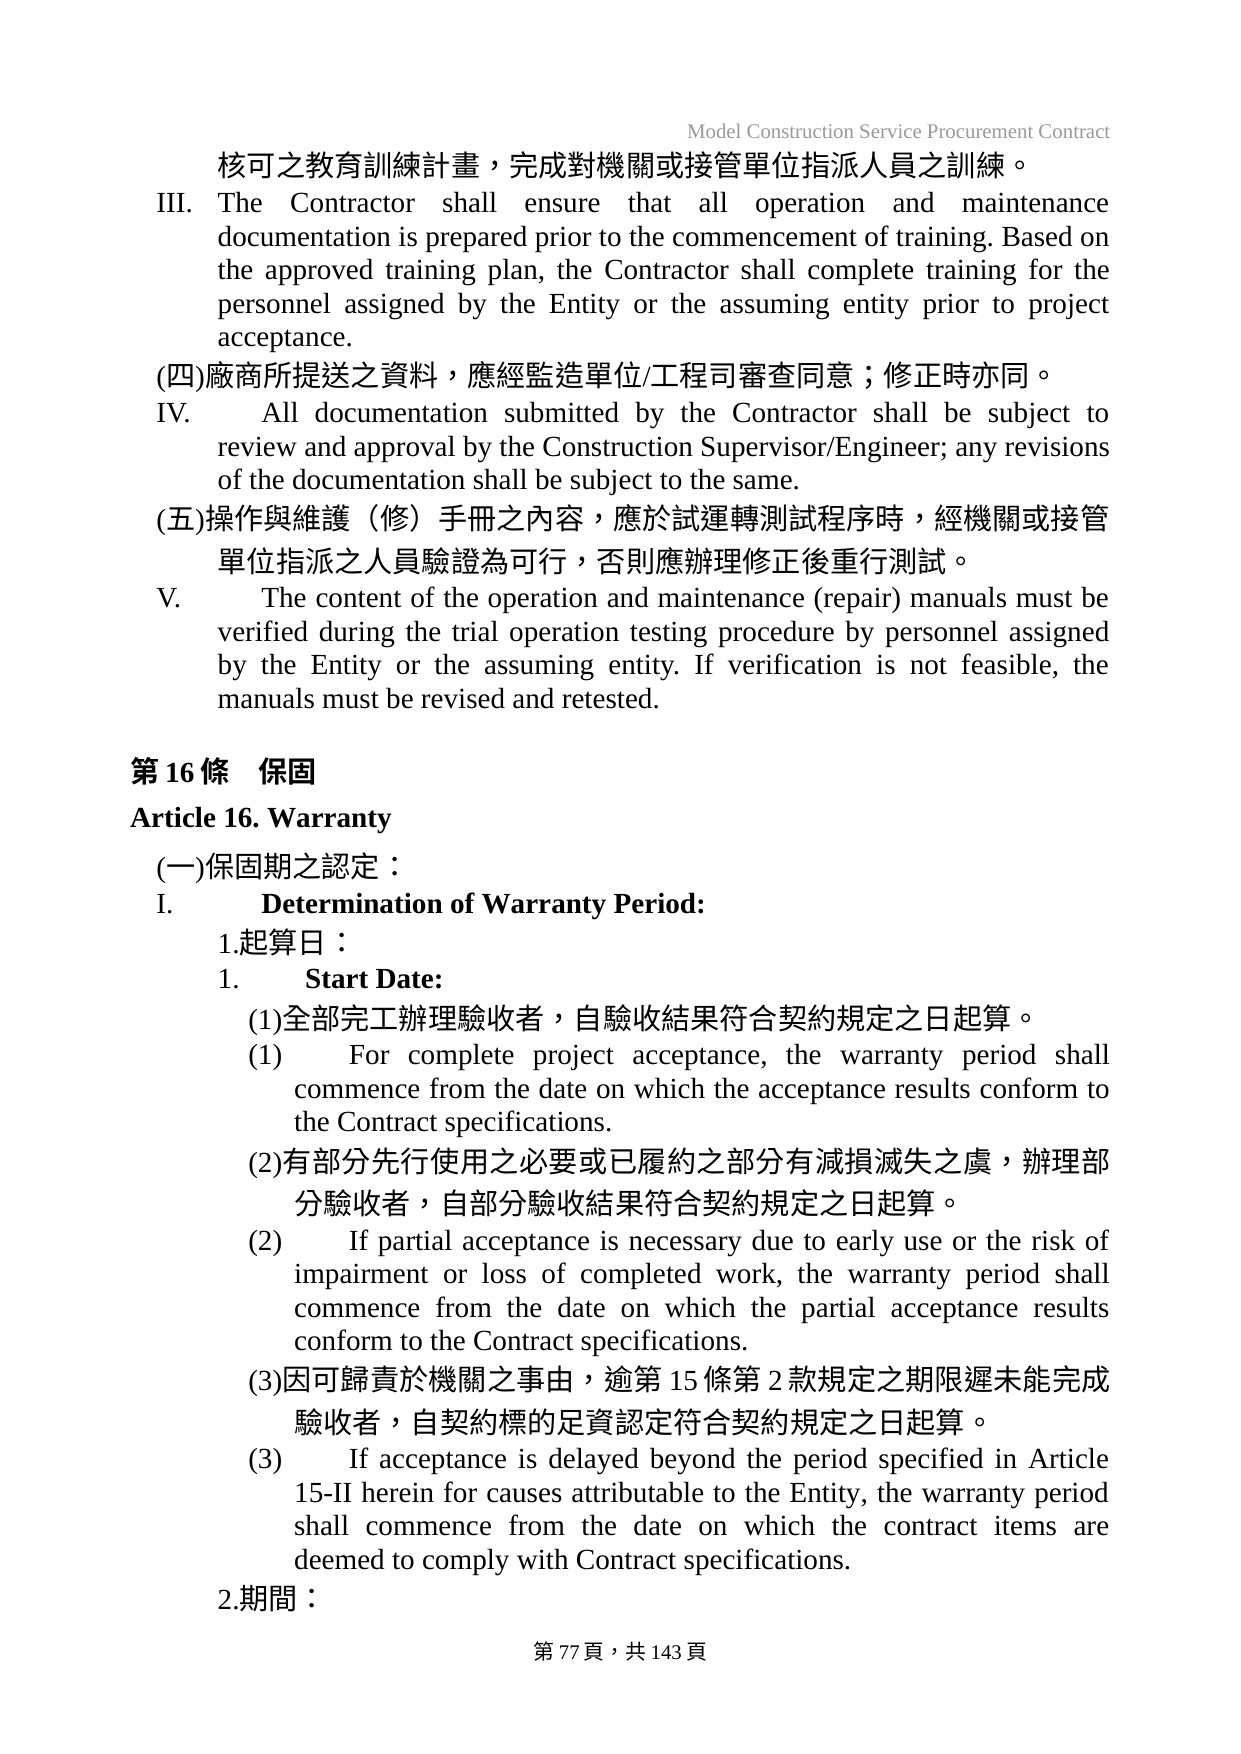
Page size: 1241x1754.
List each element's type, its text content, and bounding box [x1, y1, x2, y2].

text Article 16. Warranty [130, 800, 1110, 834]
text IV. All documentation submitted by the Contractor shall be subject to review and approval by the Construction Supervisor/Engineer; any revisions of the documentation shall be subject to the same. [156, 395, 1110, 496]
text III. The Contractor shall ensure that all operation and maintenance documentation is prepared prior to the commencement of training. Based on the approved training plan, the Contractor shall complete training for the personnel assigned by the Entity or the assuming entity prior to project acceptance. [156, 185, 1110, 353]
text (一)保固期之認定： [156, 843, 1110, 886]
text (四)廠商所提送之資料，應經監造單位/工程司審查同意；修正時亦同。 [156, 353, 1110, 395]
text (3)因可歸責於機關之事由，逾第15條第2款規定之期限遲未能完成驗收者，自契約標的足資認定符合契約規定之日起算。 [248, 1357, 1110, 1441]
text 核可之教育訓練計畫，完成對機關或接管單位指派人員之訓練。 [156, 143, 1110, 185]
text (3) If acceptance is delayed beyond the period specified in Article 15-II herein for causes attributable to the Entity, the warranty period shall commence from the date on which the contract items are deemed to comply with Contract specifications. [248, 1441, 1110, 1576]
text (1) For complete project acceptance, the warranty period shall commence from the date on which the acceptance results conform to the Contract specifications. [248, 1037, 1110, 1138]
text 1. Start Date: [217, 962, 1110, 995]
text V. The content of the operation and maintenance (repair) manuals must be verified during the trial operation testing procedure by personnel assigned by the Entity or the assuming entity. If verification is not feasible, the manuals must be revised and retested. [156, 580, 1110, 714]
text (2) If partial acceptance is necessary due to early use or the risk of impairment or loss of completed work, the warranty period shall commence from the date on which the partial acceptance results conform to the Contract specifications. [248, 1223, 1110, 1357]
text 2.期間： [217, 1576, 1110, 1618]
text 第16條 保固 [130, 748, 1110, 790]
text I. Determination of Warranty Period: [156, 886, 1110, 919]
text 1.起算日： [217, 919, 1110, 962]
text (五)操作與維護（修）手冊之內容，應於試運轉測試程序時，經機關或接管單位指派之人員驗證為可行，否則應辦理修正後重行測試。 [156, 496, 1110, 580]
text (1)全部完工辦理驗收者，自驗收結果符合契約規定之日起算。 [248, 995, 1110, 1037]
text (2)有部分先行使用之必要或已履約之部分有減損滅失之虞，辦理部分驗收者，自部分驗收結果符合契約規定之日起算。 [248, 1138, 1110, 1223]
